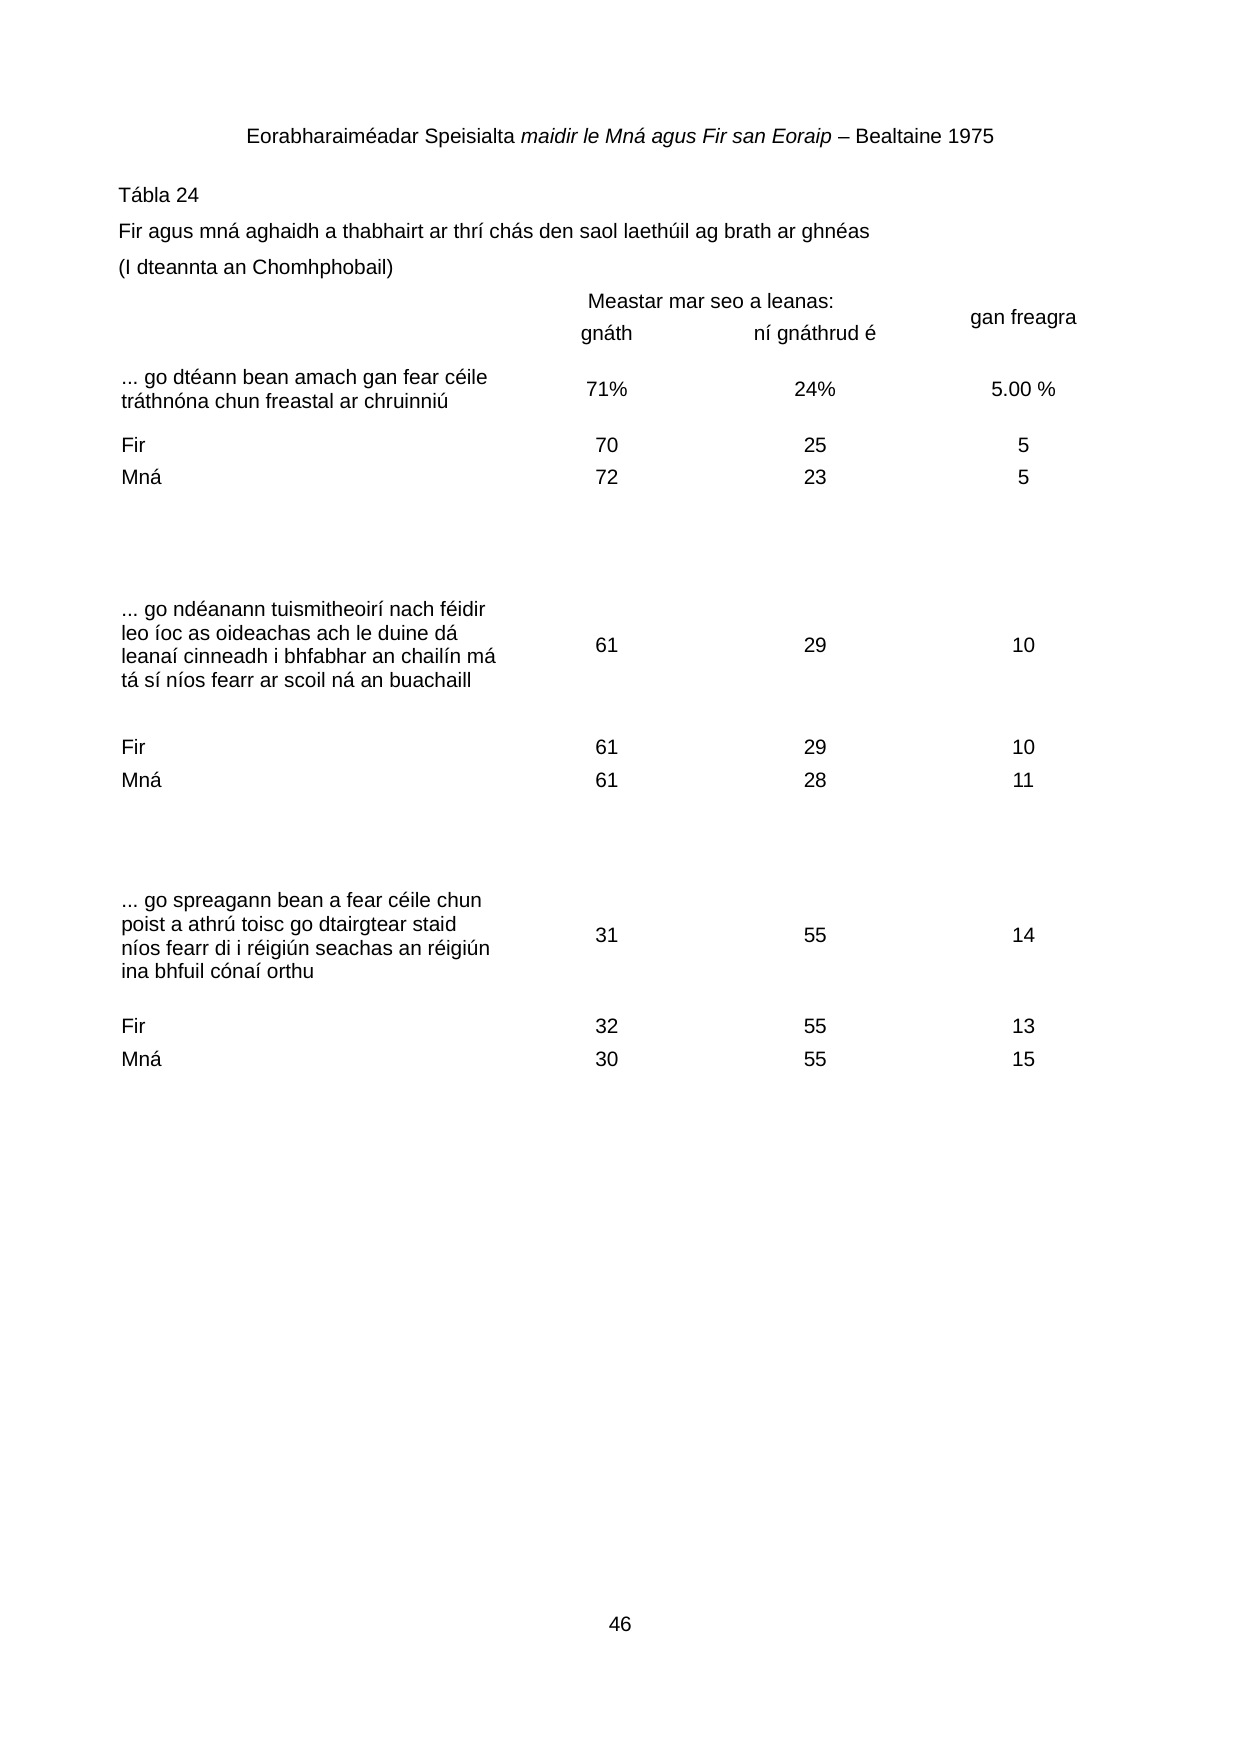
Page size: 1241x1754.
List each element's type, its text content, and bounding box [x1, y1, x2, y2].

table_cell [118, 317, 502, 349]
table_cell 31 [503, 861, 711, 1010]
table_cell [919, 493, 1127, 526]
table_cell [503, 526, 711, 558]
table_cell [711, 796, 919, 828]
table_cell [919, 828, 1127, 861]
table_cell 10 [919, 731, 1127, 763]
table_cell [503, 828, 711, 861]
table_cell ... go ndéanann tuismitheoirí nach féidir leo íoc as oideachas ach le duine dá leanaí cinneadh i bhfabhar an chailín má tá sí níos fearr ar scoil ná an buachaill [118, 558, 502, 731]
table_cell ní gnáthrud é [711, 317, 919, 349]
table_cell 61 [503, 731, 711, 763]
table_cell 61 [503, 763, 711, 796]
table_cell Mná [118, 763, 502, 796]
table_cell 32 [503, 1010, 711, 1042]
table_cell 55 [711, 1010, 919, 1042]
table_cell 71% [503, 349, 711, 428]
table_header Meastar mar seo a leanas: [503, 284, 919, 317]
table_cell 55 [711, 861, 919, 1010]
table_cell [919, 796, 1127, 828]
table_cell 70 [503, 428, 711, 461]
table_cell [919, 526, 1127, 558]
table_cell [118, 493, 502, 526]
table_cell [711, 493, 919, 526]
table_cell [118, 526, 502, 558]
text Fir agus mná aghaidh a thabhairt ar thrí chás den saol laethúil ag brath ar ghnéas [118, 219, 1122, 243]
table_cell 55 [711, 1043, 919, 1075]
table_cell 30 [503, 1043, 711, 1075]
table_cell 10 [919, 558, 1127, 731]
table_cell Mná [118, 1043, 502, 1075]
table_cell ... go dtéann bean amach gan fear céile tráthnóna chun freastal ar chruinniú [118, 349, 502, 428]
table_cell 5 [919, 428, 1127, 461]
table_cell 5 [919, 461, 1127, 493]
table_cell 24% [711, 349, 919, 428]
table_cell [503, 796, 711, 828]
table_cell Fir [118, 428, 502, 461]
table_cell ... go spreagann bean a fear céile chun poist a athrú toisc go dtairgtear staid níos fearr di i réigiún seachas an réigiún ina bhfuil cónaí orthu [118, 861, 502, 1010]
table_cell 61 [503, 558, 711, 731]
table_cell [503, 493, 711, 526]
table_cell 25 [711, 428, 919, 461]
table_cell [711, 526, 919, 558]
text Tábla 24 [118, 183, 1122, 207]
table_cell [711, 828, 919, 861]
table_cell 14 [919, 861, 1127, 1010]
table_cell [118, 796, 502, 828]
table_cell 29 [711, 558, 919, 731]
table_cell 11 [919, 763, 1127, 796]
table_cell 13 [919, 1010, 1127, 1042]
table_cell Fir [118, 1010, 502, 1042]
table_cell 29 [711, 731, 919, 763]
table_header gan freagra [919, 284, 1127, 349]
table_cell 72 [503, 461, 711, 493]
table_cell 28 [711, 763, 919, 796]
table_cell 23 [711, 461, 919, 493]
table_header [118, 284, 502, 317]
text (I dteannta an Chomhphobail) [118, 254, 1122, 278]
table_cell Fir [118, 731, 502, 763]
table_cell 15 [919, 1043, 1127, 1075]
table_cell gnáth [503, 317, 711, 349]
table_cell 5,00 % [919, 349, 1127, 428]
table_cell Mná [118, 461, 502, 493]
table_cell [118, 828, 502, 861]
